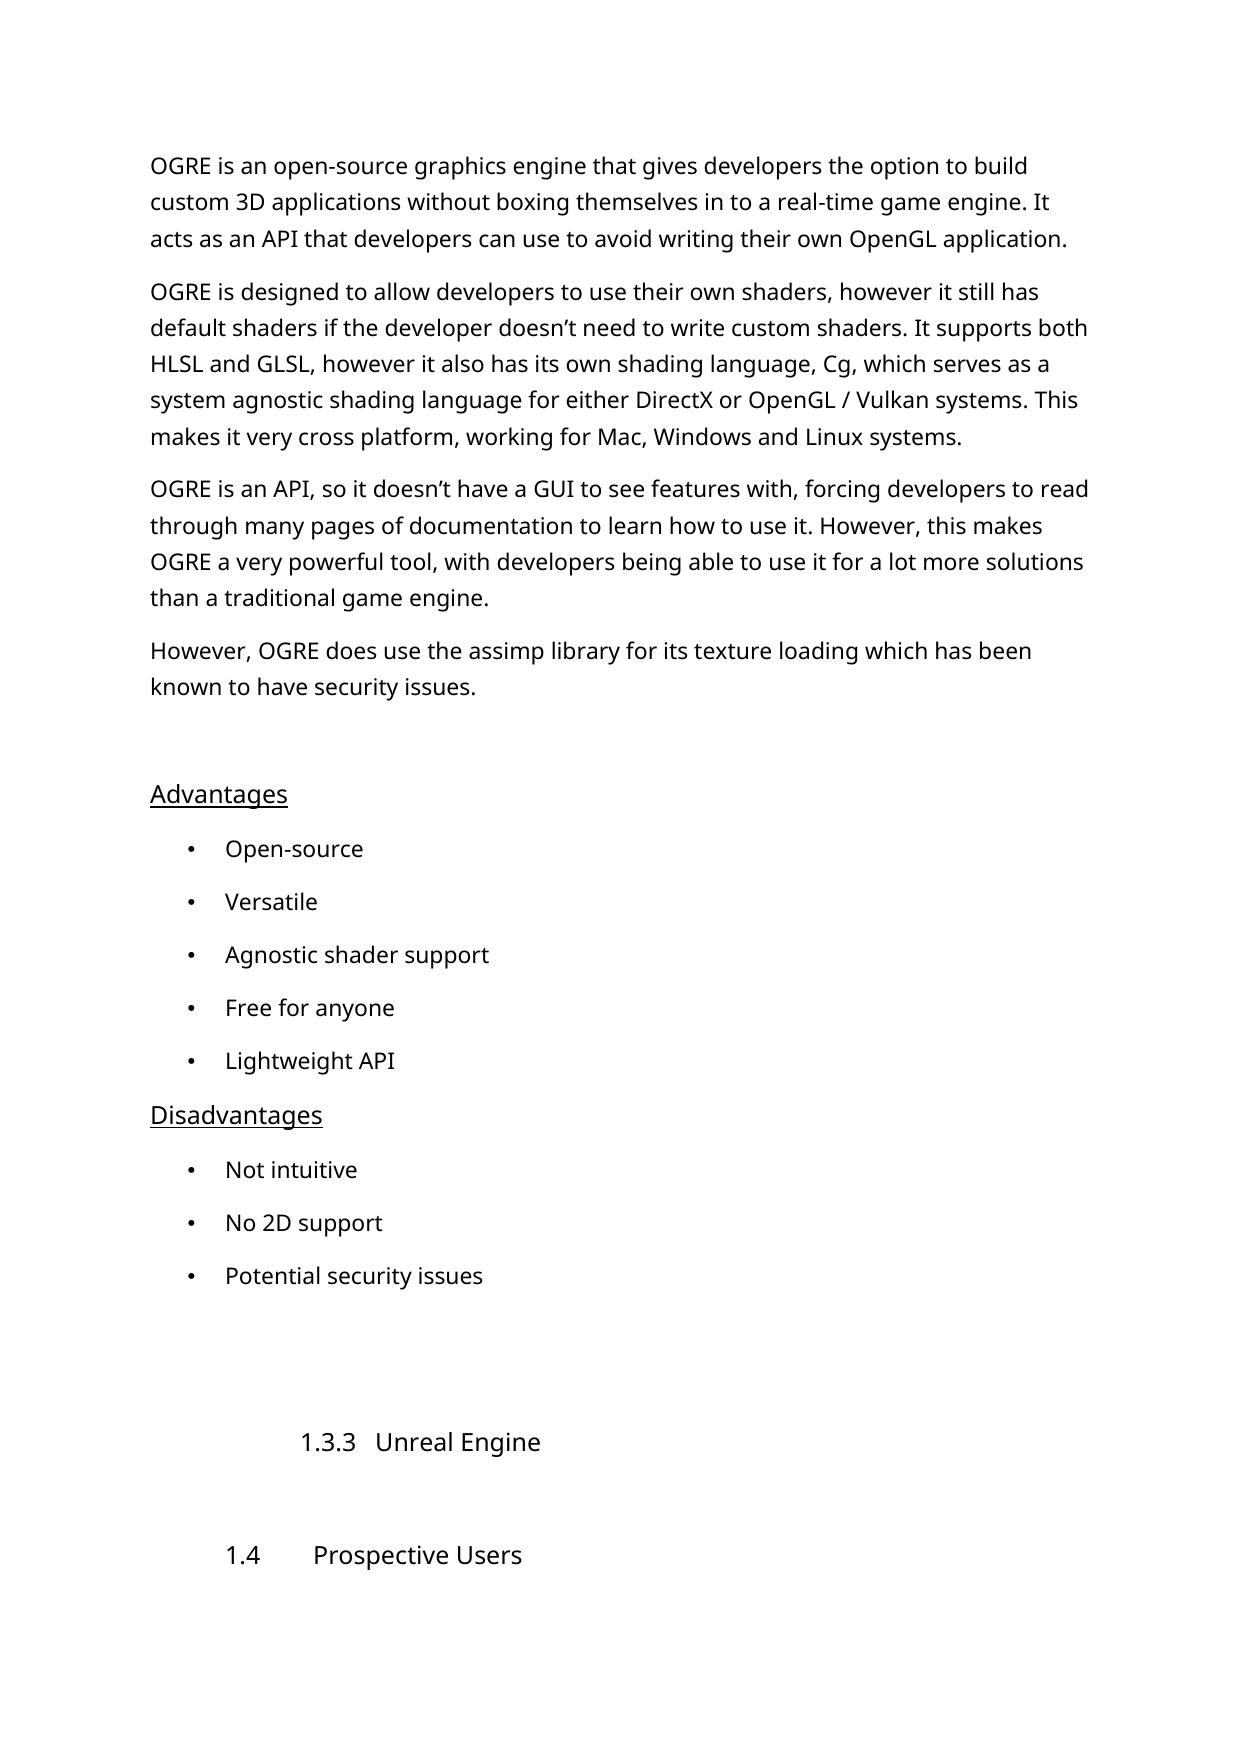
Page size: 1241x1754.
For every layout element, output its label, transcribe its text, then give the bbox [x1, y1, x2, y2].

list Lightweight API [187, 1045, 1090, 1076]
list Not intuitive [187, 1154, 1090, 1185]
text OGRE is designed to allow developers to use their own shaders, however it still has default shaders if the developer doesn’t need to write custom shaders. It supports both HLSL and GLSL, however it also has its own shading language, Cg, which serves as a system agnostic shading language for either DirectX or OpenGL / Vulkan systems. This makes it very cross platform, working for Mac, Windows and Linux systems. [150, 275, 1090, 452]
text OGRE is an open-source graphics engine that gives developers the option to build custom 3D applications without boxing themselves in to a real-time game engine. It acts as an API that developers can use to avoid writing their own OpenGL application. [150, 150, 1090, 254]
list Open-source [187, 833, 1090, 864]
text OGRE is an API, so it doesn’t have a GUI to see features with, forcing developers to read through many pages of documentation to learn how to use it. However, this makes OGRE a very powerful tool, with developers being able to use it for a lot more solutions than a traditional game engine. [150, 473, 1090, 613]
text However, OGRE does use the assimp library for its texture loading which has been known to have security issues. [150, 635, 1090, 702]
list Potential security issues [187, 1260, 1090, 1291]
list Versatile [187, 886, 1090, 917]
list No 2D support [187, 1207, 1090, 1238]
text 1.4 Prospective Users [150, 1537, 1090, 1571]
list Free for anyone [187, 992, 1090, 1023]
text Disadvantages [150, 1098, 1090, 1132]
list Agnostic shader support [187, 939, 1090, 970]
text Advantages [150, 777, 1090, 811]
text 1.3.3 Unreal Engine [150, 1425, 1090, 1459]
